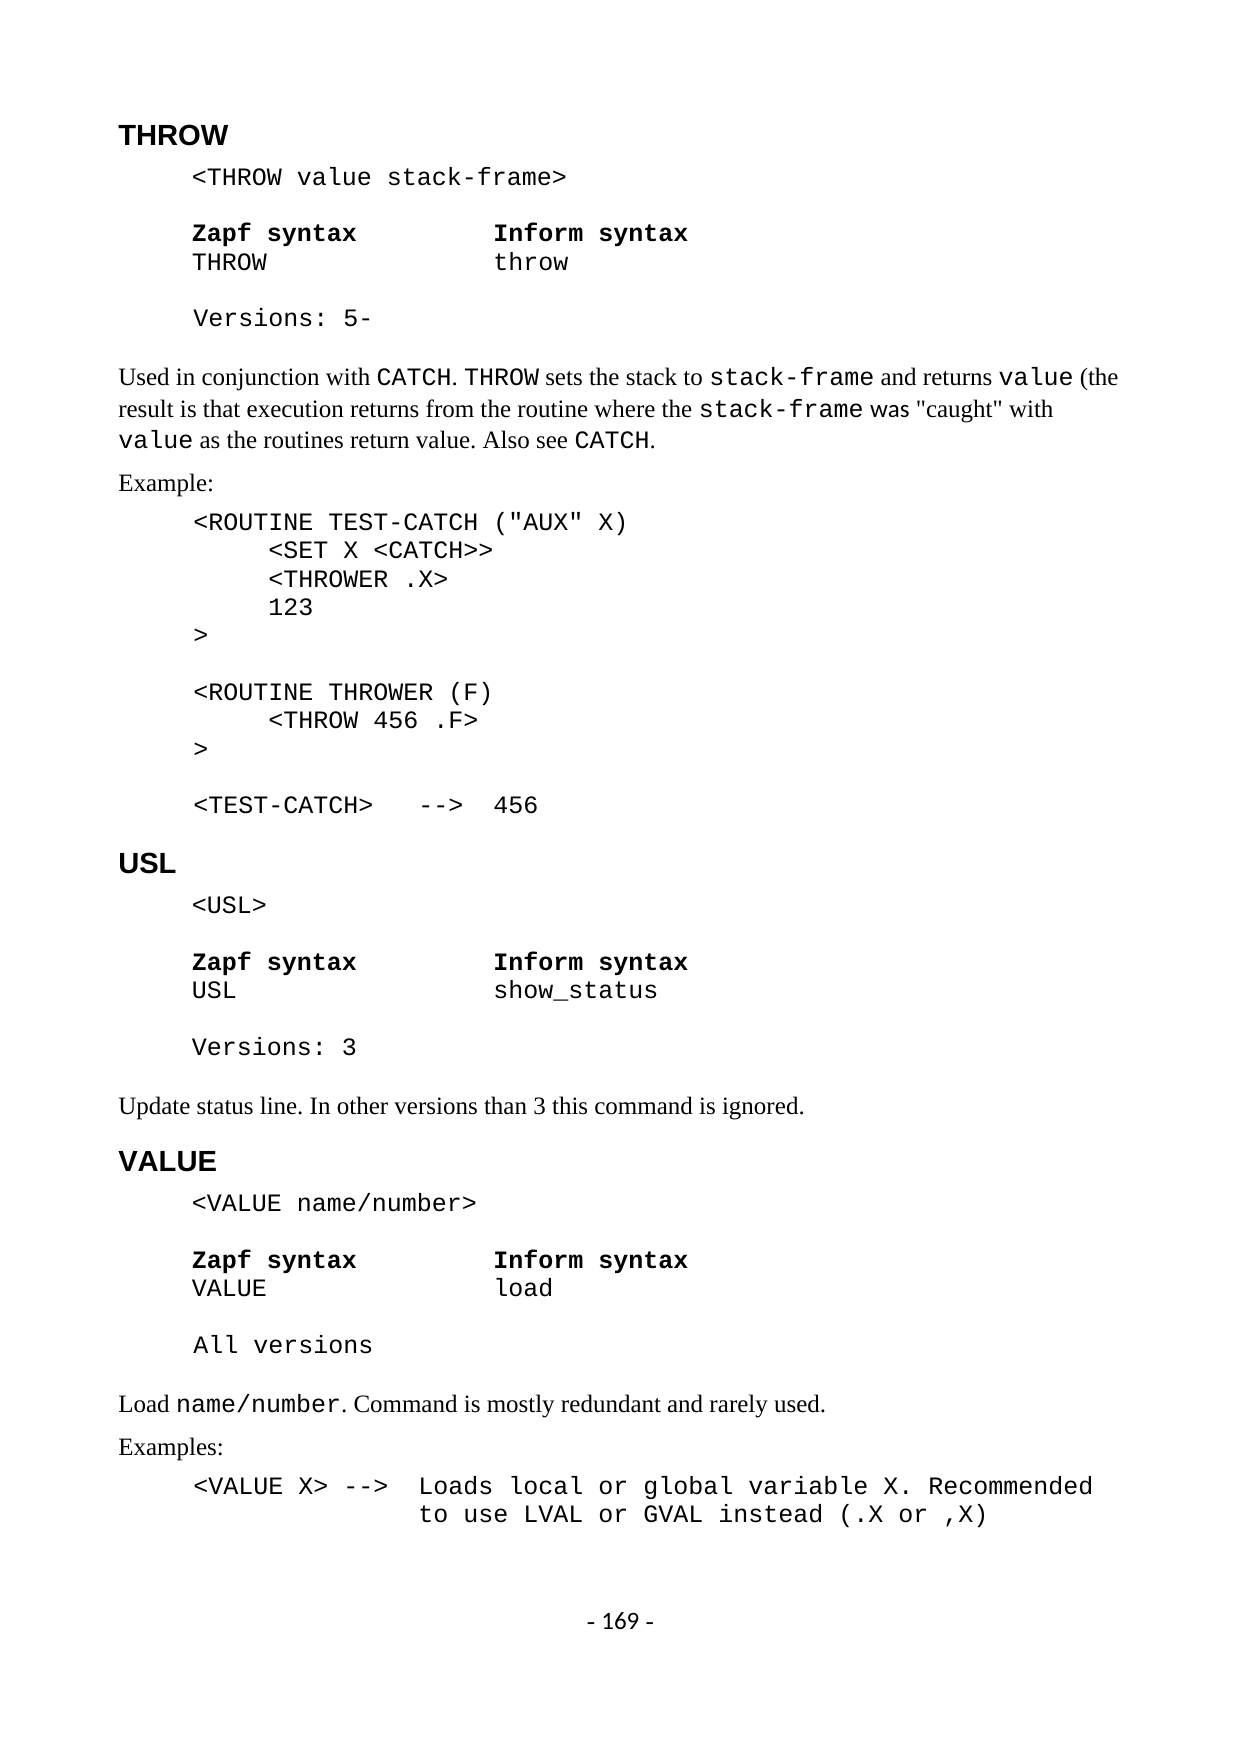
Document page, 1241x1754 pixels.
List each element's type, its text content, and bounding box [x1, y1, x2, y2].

text <VALUE name/number> [192, 1191, 1122, 1219]
text Versions: 5- [118, 306, 1122, 334]
text Load name/number. Command is mostly redundant and rarely used. [118, 1389, 1122, 1420]
text Used in conjunction with CATCH. THROW sets the stack to stack-frame and returns value (the result is that execution returns from the routine where the stack-frame was "caught" with value as the routines return value. Also see CATCH. [118, 362, 1122, 456]
text <ROUTINE TEST-CATCH ("AUX" X) [118, 510, 1122, 538]
text VALUE load [192, 1276, 1122, 1304]
text Zapf syntax Inform syntax [192, 1247, 1122, 1276]
text <THROW value stack-frame> [192, 164, 1122, 192]
text Examples: [118, 1432, 1122, 1461]
text Example: [118, 468, 1122, 497]
text All versions [118, 1332, 1122, 1361]
subtitle VALUE [43, 1144, 1122, 1178]
text <THROW 456 .F> [118, 708, 1122, 736]
text <TEST-CATCH> --> 456 [118, 793, 1122, 821]
text <SET X <CATCH>> [118, 538, 1122, 566]
text THROW throw [192, 249, 1122, 277]
text USL show_status [192, 977, 1122, 1006]
text Zapf syntax Inform syntax [192, 949, 1122, 977]
text <THROWER .X> [118, 566, 1122, 595]
text > [118, 623, 1122, 651]
text Update status line. In other versions than 3 this command is ignored. [118, 1091, 1122, 1119]
text <VALUE X> --> Loads local or global variable X. Recommended to use LVAL or GVAL instead (.X or ,X) [118, 1473, 1122, 1530]
text Zapf syntax Inform syntax [192, 221, 1122, 249]
text Versions: 3 [192, 1034, 1122, 1062]
text <ROUTINE THROWER (F) [118, 680, 1122, 708]
subtitle USL [43, 846, 1122, 880]
text <USL> [192, 892, 1122, 921]
text 123 [118, 595, 1122, 623]
text > [118, 736, 1122, 765]
subtitle THROW [43, 118, 1122, 152]
